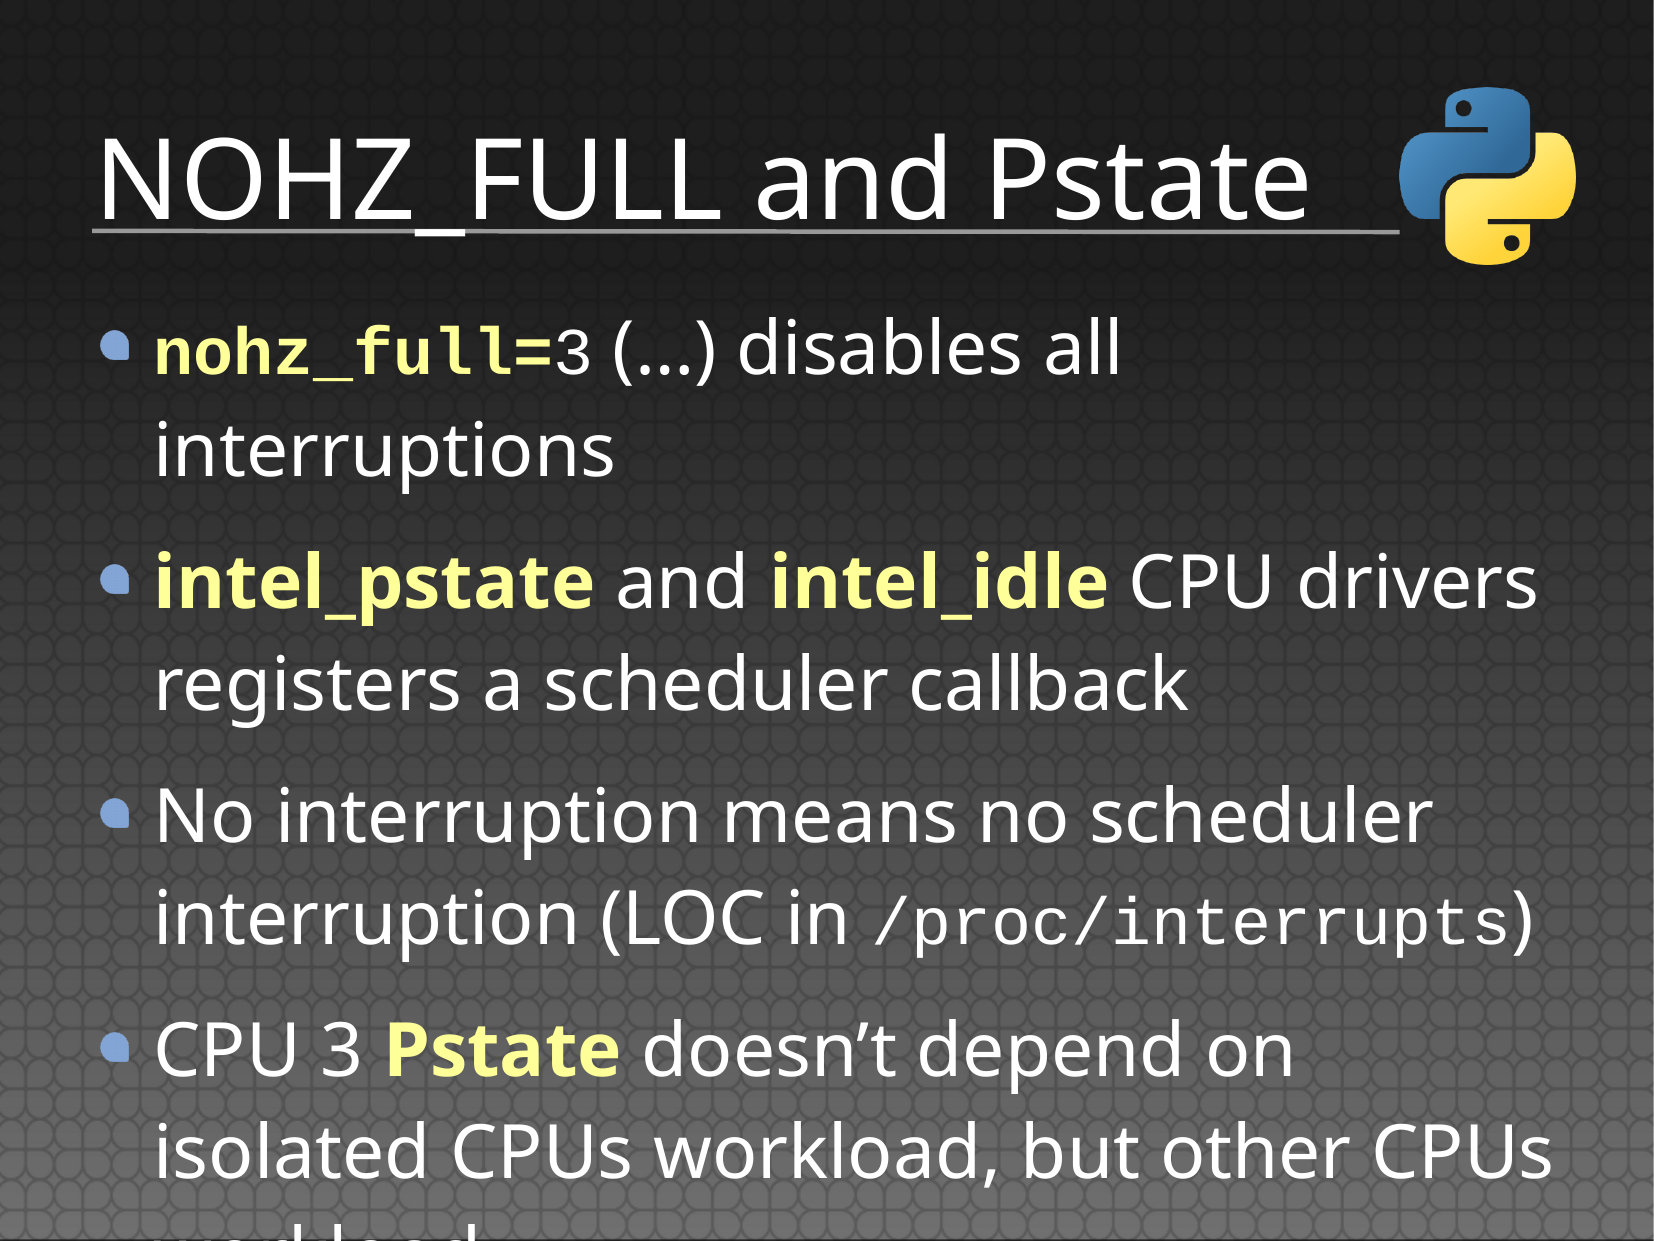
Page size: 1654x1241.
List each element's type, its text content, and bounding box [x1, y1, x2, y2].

list nohz_full=3 (…) disables all interruptions intel_pstate and intel_idle CPU drivers registers a scheduler callback No interruption means no scheduler interruption (LOC in /proc/interrupts) CPU 3 Pstate doesn’t depend on isolated CPUs workload, but other CPUs workload [82, 293, 1571, 1108]
title NOHZ_FULL and Pstate [94, 100, 1426, 251]
picture [0, 0, 1654, 1241]
